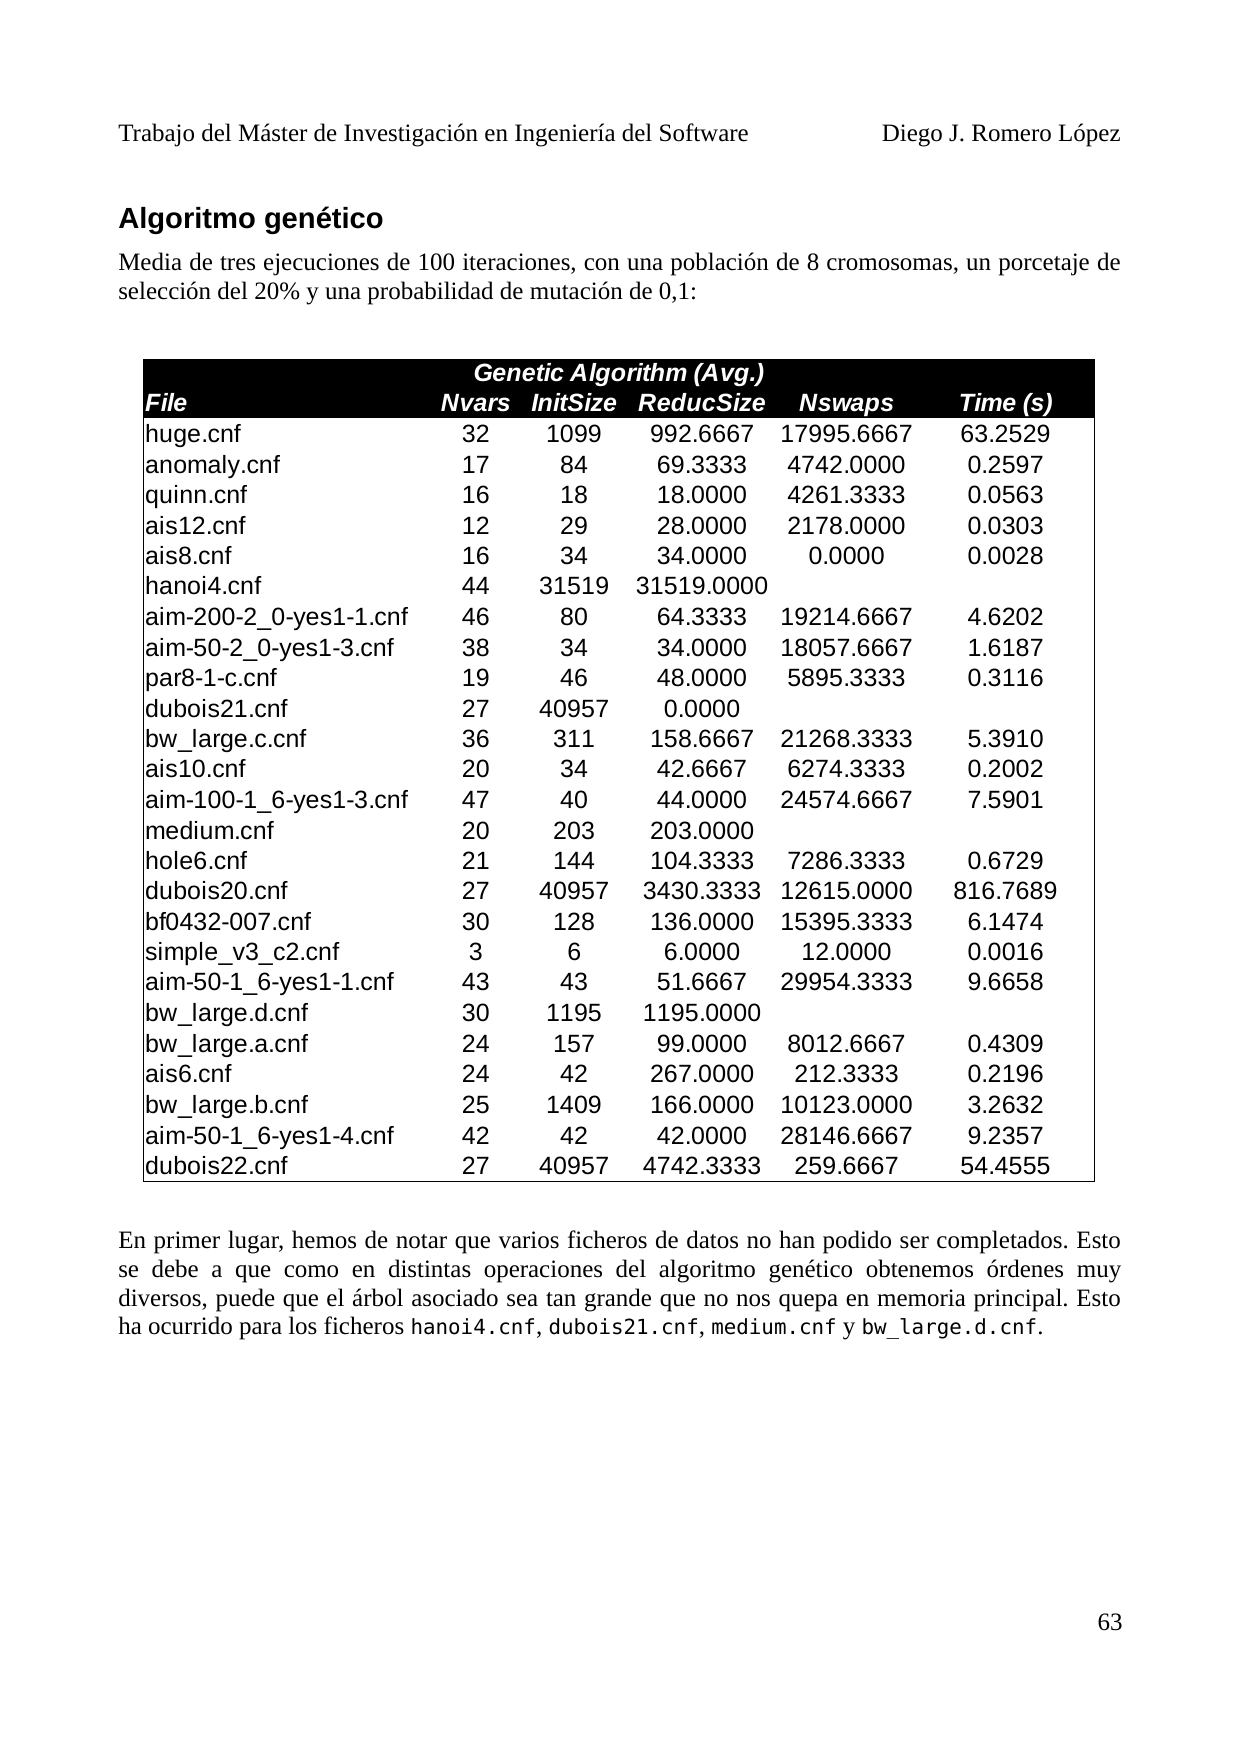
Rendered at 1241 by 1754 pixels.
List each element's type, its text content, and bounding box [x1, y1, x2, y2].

text En primer lugar, hemos de notar que varios ficheros de datos no han podido ser completados. Esto se debe a que como en distintas operaciones del algoritmo genético obtenemos órdenes muy diversos, puede que el árbol asociado sea tan grande que no nos quepa en memoria principal. Esto ha ocurrido para los ficheros hanoi4.cnf, dubois21.cnf, medium.cnf y bw_large.d.cnf. [118, 1225, 1122, 1340]
text Media de tres ejecuciones de 100 iteraciones, con una población de 8 cromosomas, un porcetaje de selección del 20% y una probabilidad de mutación de 0,1: [118, 247, 1122, 305]
subtitle Algoritmo genético [118, 201, 1122, 235]
